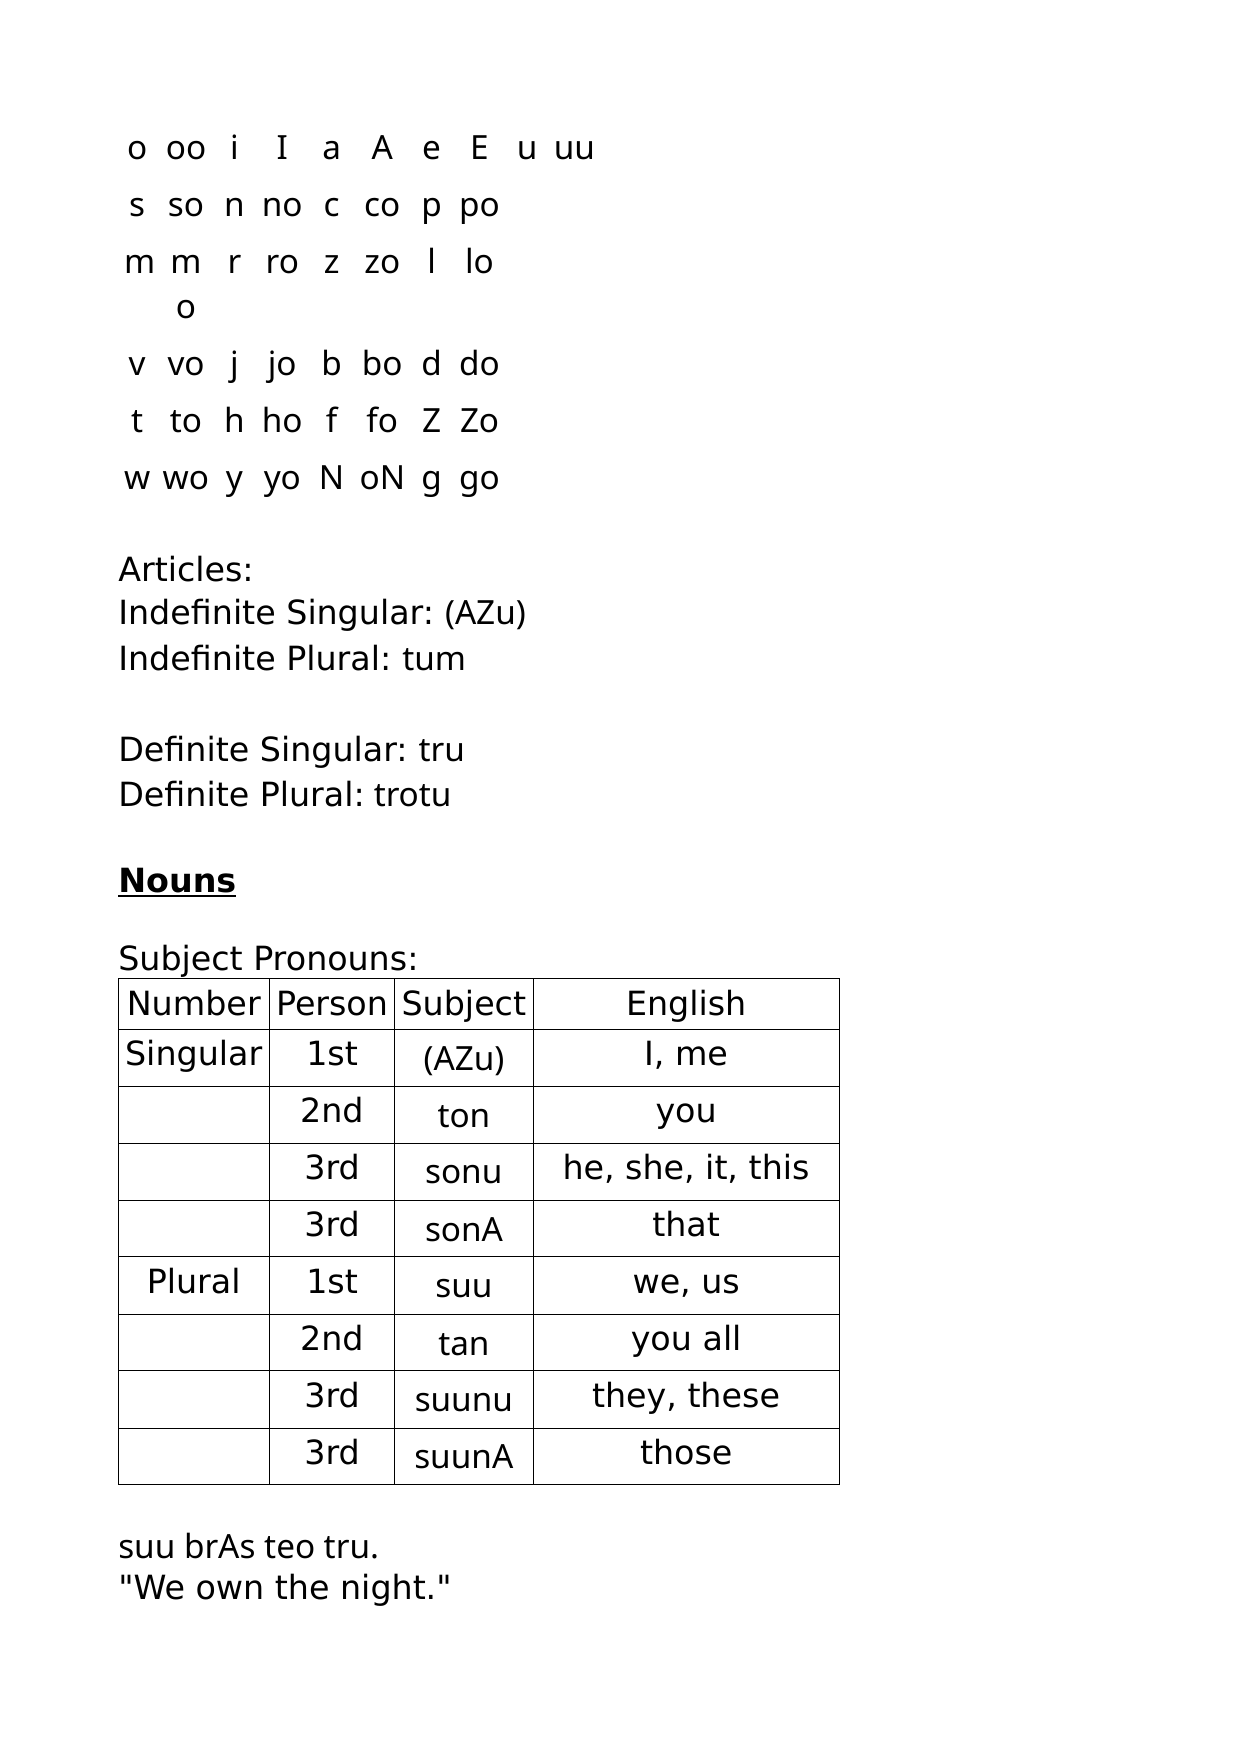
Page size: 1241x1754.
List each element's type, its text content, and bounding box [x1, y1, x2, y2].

table_header I [253, 118, 312, 175]
table_header o [118, 118, 156, 175]
table_cell [545, 334, 603, 391]
table_cell 2nd [270, 1315, 394, 1370]
table_cell p [413, 175, 449, 232]
table_cell do [450, 334, 509, 391]
table_header a [312, 118, 351, 175]
table_cell suunA [395, 1429, 533, 1484]
table_cell w [118, 448, 156, 505]
table_cell 3rd [270, 1201, 394, 1256]
table_header u [509, 118, 545, 175]
table_cell yo [253, 448, 312, 505]
text Definite Plural: trotu [118, 771, 1122, 816]
table_cell 3rd [270, 1429, 394, 1484]
table_cell ton [395, 1087, 533, 1142]
table_cell [545, 391, 603, 448]
table_cell vo [156, 334, 216, 391]
table_cell l [413, 232, 449, 334]
table_cell m [118, 232, 156, 334]
table_cell [509, 175, 545, 232]
table_cell they, these [534, 1371, 839, 1427]
table_cell we, us [534, 1257, 839, 1313]
table_cell 3rd [270, 1371, 394, 1427]
table_cell [509, 391, 545, 448]
table_cell no [253, 175, 312, 232]
table_cell wo [156, 448, 216, 505]
table_cell [509, 232, 545, 334]
table_cell (AZu) [395, 1030, 533, 1086]
table_cell ro [253, 232, 312, 334]
text Indefinite Singular: (AZu) [118, 589, 1122, 634]
table_header Person [270, 979, 394, 1028]
table_cell suunu [395, 1371, 533, 1427]
table_cell [509, 334, 545, 391]
table_cell you [534, 1087, 839, 1142]
table_cell po [450, 175, 509, 232]
table_cell g [413, 448, 449, 505]
table_cell that [534, 1201, 839, 1256]
table_cell Singular [119, 1030, 269, 1086]
table_cell sonu [395, 1144, 533, 1199]
table_cell to [156, 391, 216, 448]
table_cell zo [351, 232, 413, 334]
table_cell Z [413, 391, 449, 448]
table_cell fo [351, 391, 413, 448]
table_cell y [216, 448, 252, 505]
table_cell suu [395, 1257, 533, 1313]
table_cell co [351, 175, 413, 232]
table_cell f [312, 391, 351, 448]
table_header English [534, 979, 839, 1028]
table_cell [119, 1429, 269, 1484]
table_cell 1st [270, 1257, 394, 1313]
table_cell 2nd [270, 1087, 394, 1142]
table_cell sonA [395, 1201, 533, 1256]
table_cell 3rd [270, 1144, 394, 1199]
table_header oo [156, 118, 216, 175]
table_header E [450, 118, 509, 175]
table_cell d [413, 334, 449, 391]
table_cell mo [156, 232, 216, 334]
table_cell Zo [450, 391, 509, 448]
table_cell oN [351, 448, 413, 505]
text "We own the night." [118, 1569, 1122, 1608]
table_cell h [216, 391, 252, 448]
table_cell bo [351, 334, 413, 391]
table_header Number [119, 979, 269, 1028]
text Articles: [118, 550, 1122, 589]
table_cell [545, 448, 603, 505]
table_cell N [312, 448, 351, 505]
table_cell 1st [270, 1030, 394, 1086]
table_cell tan [395, 1315, 533, 1370]
table_cell jo [253, 334, 312, 391]
table_cell [509, 448, 545, 505]
table_cell b [312, 334, 351, 391]
table_cell ho [253, 391, 312, 448]
table_cell c [312, 175, 351, 232]
text Definite Singular: tru [118, 725, 1122, 771]
table_cell he, she, it, this [534, 1144, 839, 1199]
table_cell z [312, 232, 351, 334]
table_header i [216, 118, 252, 175]
table_header e [413, 118, 449, 175]
text Indefinite Plural: tum [118, 634, 1122, 680]
table_cell [545, 232, 603, 334]
table_cell [119, 1315, 269, 1370]
table_header Subject [395, 979, 533, 1028]
table_cell [119, 1144, 269, 1199]
table_cell lo [450, 232, 509, 334]
table_header A [351, 118, 413, 175]
table_cell [119, 1201, 269, 1256]
table_cell r [216, 232, 252, 334]
table_cell n [216, 175, 252, 232]
table_cell t [118, 391, 156, 448]
table_cell so [156, 175, 216, 232]
table_cell I, me [534, 1030, 839, 1086]
table_cell those [534, 1429, 839, 1484]
table_cell you all [534, 1315, 839, 1370]
table_cell v [118, 334, 156, 391]
table_cell [119, 1371, 269, 1427]
text Nouns [118, 862, 1122, 900]
text suu brAs teo tru. [118, 1523, 1122, 1569]
table_cell j [216, 334, 252, 391]
table_cell s [118, 175, 156, 232]
table_cell [119, 1087, 269, 1142]
table_cell [545, 175, 603, 232]
table_cell go [450, 448, 509, 505]
text Subject Pronouns: [118, 939, 1122, 978]
table_cell Plural [119, 1257, 269, 1313]
table_header uu [545, 118, 603, 175]
